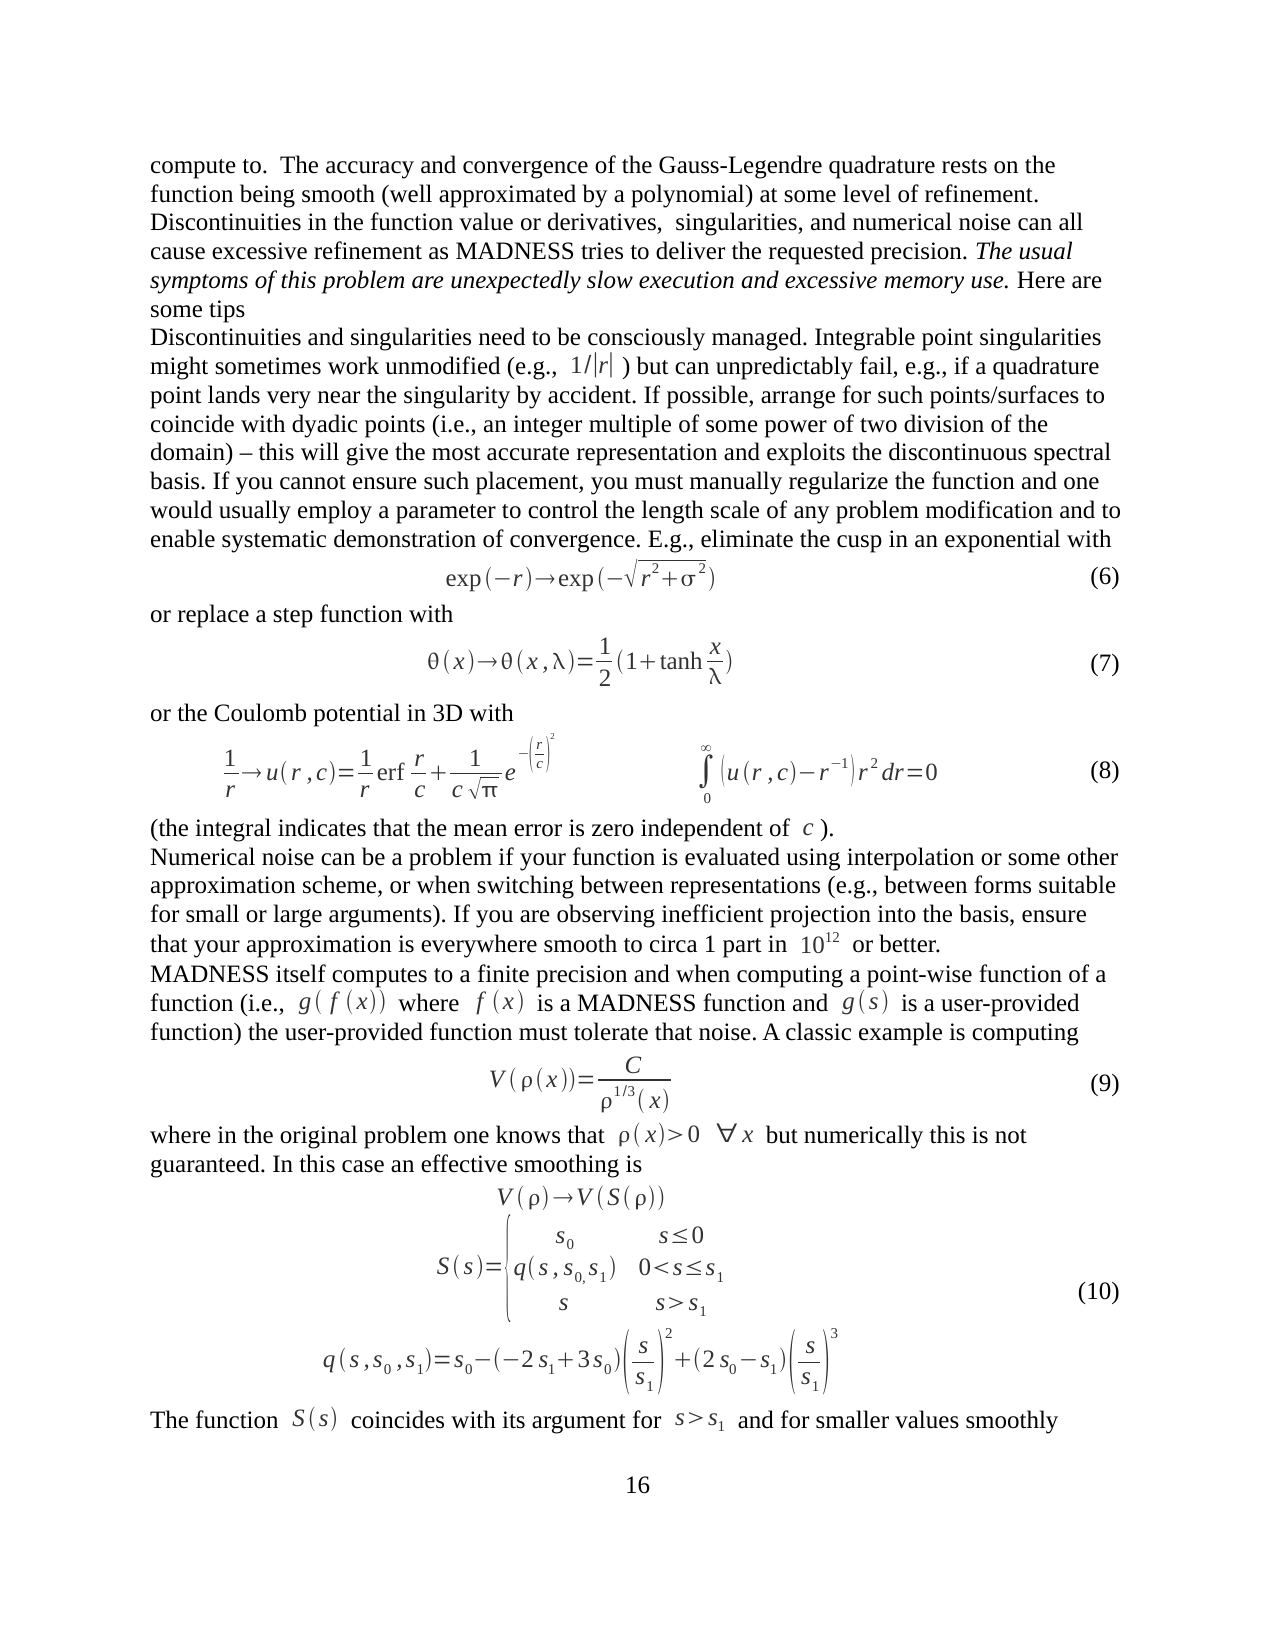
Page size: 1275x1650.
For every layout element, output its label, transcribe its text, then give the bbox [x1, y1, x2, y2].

table_header (7) [1017, 628, 1125, 698]
table_header (6) [1017, 553, 1125, 599]
text or the Coulomb potential in 3D with [150, 698, 1125, 726]
text MADNESS itself computes to a finite precision and when computing a point-wise function of a function (i.e., where is a MADNESS function and is a user-provided function) the user-provided function must tolerate that noise. A classic example is computing [150, 959, 1125, 1045]
table_header (10) [1017, 1178, 1125, 1404]
table_header [150, 1178, 1017, 1404]
text or replace a step function with [150, 599, 1125, 627]
text Numerical noise can be a problem if your function is evaluated using interpolation or some other approximation scheme, or when switching between representations (e.g., between forms suitable for small or large arguments). If you are observing inefficient projection into the basis, ensure that your approximation is everywhere smooth to circa 1 part in or better. [150, 842, 1125, 959]
table_header (8) [1017, 726, 1125, 813]
text (the integral indicates that the mean error is zero independent of ). [150, 813, 1125, 842]
text compute to. The accuracy and convergence of the Gauss-Legendre quadrature rests on the function being smooth (well approximated by a polynomial) at some level of refinement. Discontinuities in the function value or derivatives, singularities, and numerical noise can all cause excessive refinement as MADNESS tries to deliver the requested precision. The usual symptoms of this problem are unexpectedly slow execution and excessive memory use. Here are some tips [150, 150, 1125, 322]
table_header [150, 628, 1017, 698]
text The function coincides with its argument for and for smaller values smoothly [150, 1404, 1125, 1435]
table_header [150, 1045, 1017, 1120]
table_header (9) [1017, 1045, 1125, 1120]
text Discontinuities and singularities need to be consciously managed. Integrable point singularities might sometimes work unmodified (e.g., ) but can unpredictably fail, e.g., if a quadrature point lands very near the singularity by accident. If possible, arrange for such points/surfaces to coincide with dyadic points (i.e., an integer multiple of some power of two division of the domain) – this will give the most accurate representation and exploits the discontinuous spectral basis. If you cannot ensure such placement, you must manually regularize the function and one would usually employ a parameter to control the length scale of any problem modification and to enable systematic demonstration of convergence. E.g., eliminate the cusp in an exponential with [150, 322, 1125, 552]
text where in the original problem one knows that but numerically this is not guaranteed. In this case an effective smoothing is [150, 1120, 1125, 1178]
table_header [150, 553, 1017, 599]
table_header [150, 726, 1017, 813]
